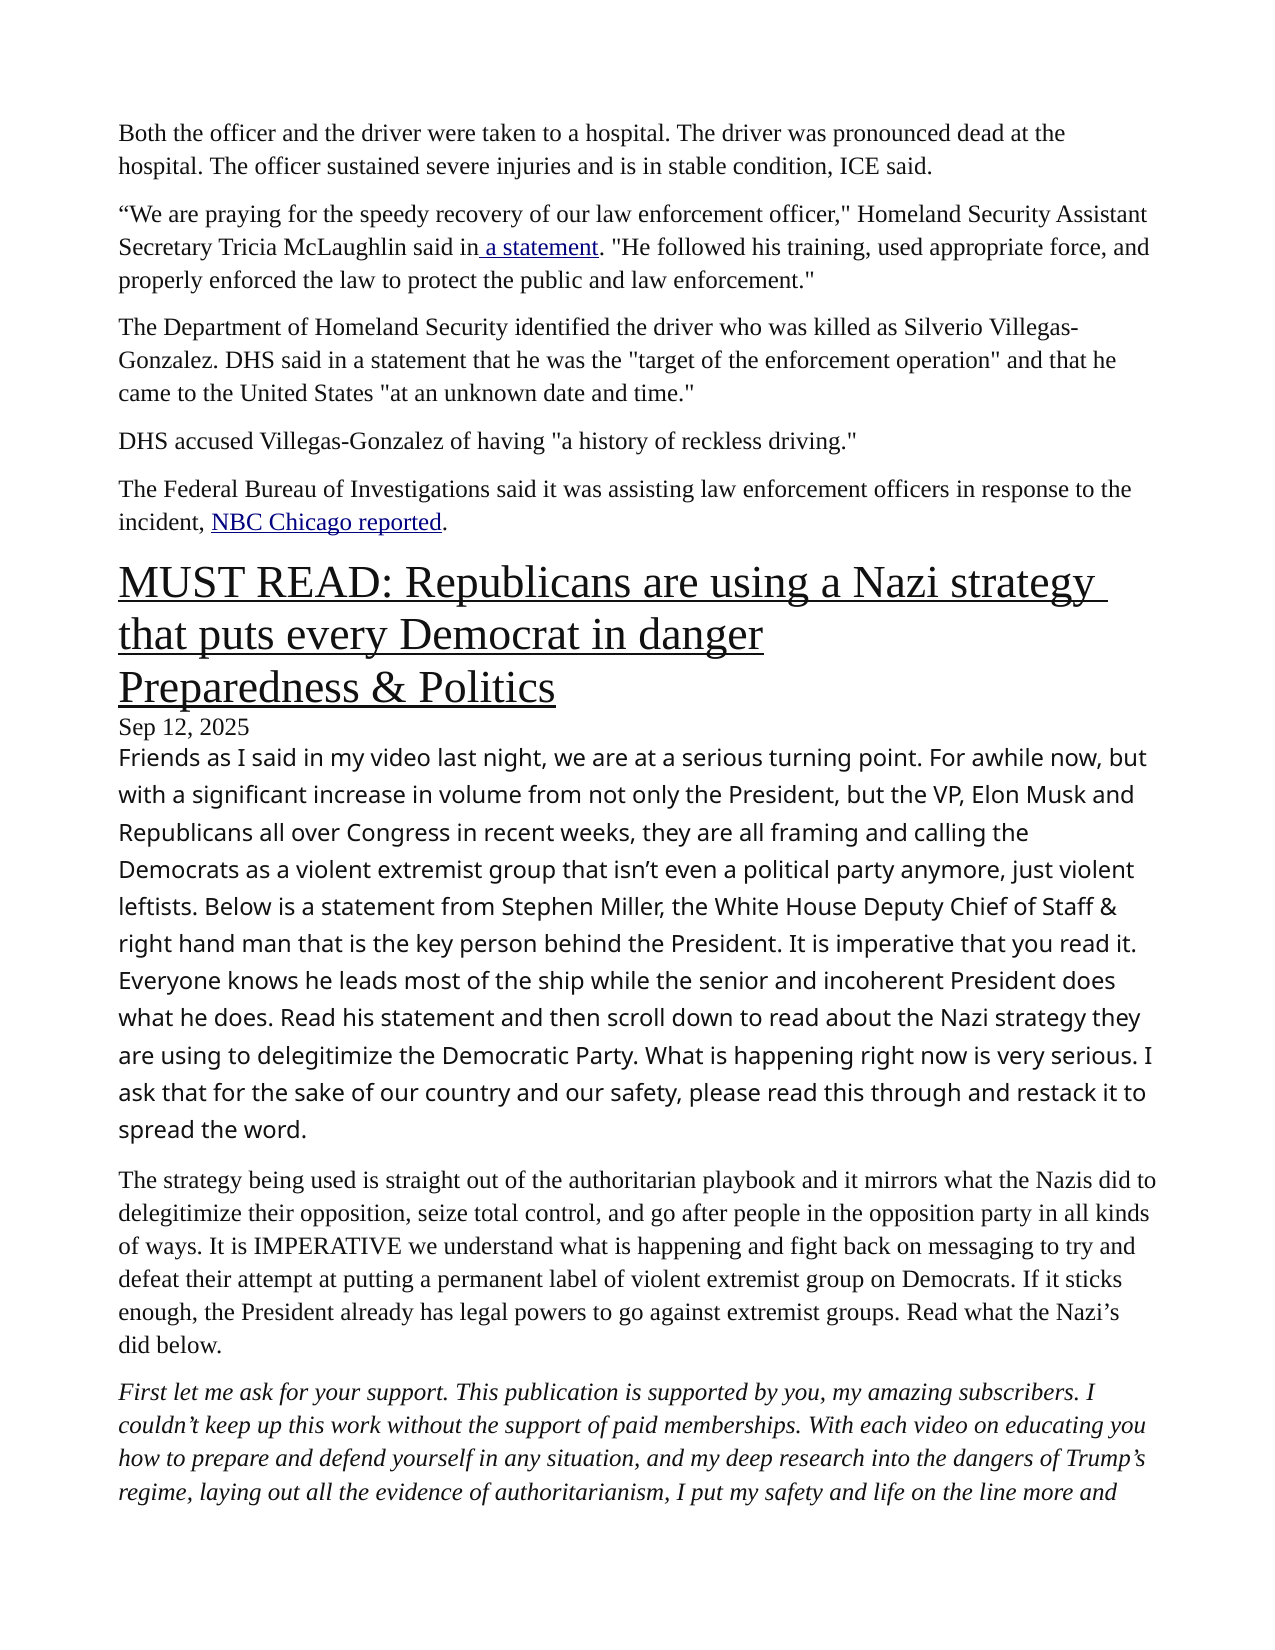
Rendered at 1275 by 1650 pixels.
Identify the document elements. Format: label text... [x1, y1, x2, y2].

text Friends as I said in my video last night, we are at a serious turning point. For awhile now, but with a significant increase in volume from not only the President, but the VP, Elon Musk and Republicans all over Congress in recent weeks, they are all framing and calling the Democrats as a violent extremist group that isn’t even a political party anymore, just violent leftists. Below is a statement from Stephen Miller, the White House Deputy Chief of Staff & right hand man that is the key person behind the President. It is imperative that you read it. Everyone knows he leads most of the ship while the senior and incoherent President does what he does. Read his statement and then scroll down to read about the Nazi strategy they are using to delegitimize the Democratic Party. What is happening right now is very serious. I ask that for the sake of our country and our safety, please read this through and restack it to spread the word. [118, 741, 1157, 1145]
text “We are praying for the speedy recovery of our law enforcement officer," Homeland Security Assistant Secretary Tricia McLaughlin said in a statement. "He followed his training, used appropriate force, and properly enforced the law to protect the public and law enforcement." [118, 199, 1157, 293]
text ​The Department of Homeland Security identified the driver who was killed as Silverio Villegas-Gonzalez. DHS said in a statement that he was the "target of the enforcement operation" and that he came to the United States "at an unknown date and time." [118, 312, 1157, 407]
text MUST READ: Republicans are using a Nazi strategy that puts every Democrat in danger [118, 554, 1157, 660]
text DHS accused Villegas-Gonzalez of having "a history of reckless driving." [118, 426, 1157, 455]
text The Federal Bureau of Investigations said it was assisting law enforcement officers in response to the incident, NBC Chicago reported. [118, 474, 1157, 535]
text Preparedness & Politics [118, 660, 1157, 712]
text The strategy being used is straight out of the authoritarian playbook and it mirrors what the Nazis did to delegitimize their opposition, seize total control, and go after people in the opposition party in all kinds of ways. It is IMPERATIVE we understand what is happening and fight back on messaging to try and defeat their attempt at putting a permanent label of violent extremist group on Democrats. If it sticks enough, the President already has legal powers to go against extremist groups. Read what the Nazi’s did below. [118, 1165, 1157, 1359]
text Both the officer and the driver were taken to a hospital. The driver was pronounced dead at the hospital. The officer sustained severe injuries and is in stable condition, ICE said. [118, 118, 1157, 180]
text First let me ask for your support. This publication is supported by you, my amazing subscribers. I couldn’t keep up this work without the support of paid memberships. With each video on educating you how to prepare and defend yourself in any situation, and my deep research into the dangers of Trump’s regime, laying out all the evidence of authoritarianism, I put my safety and life on the line more and [118, 1377, 1157, 1505]
text Sep 12, 2025 [118, 712, 1157, 741]
